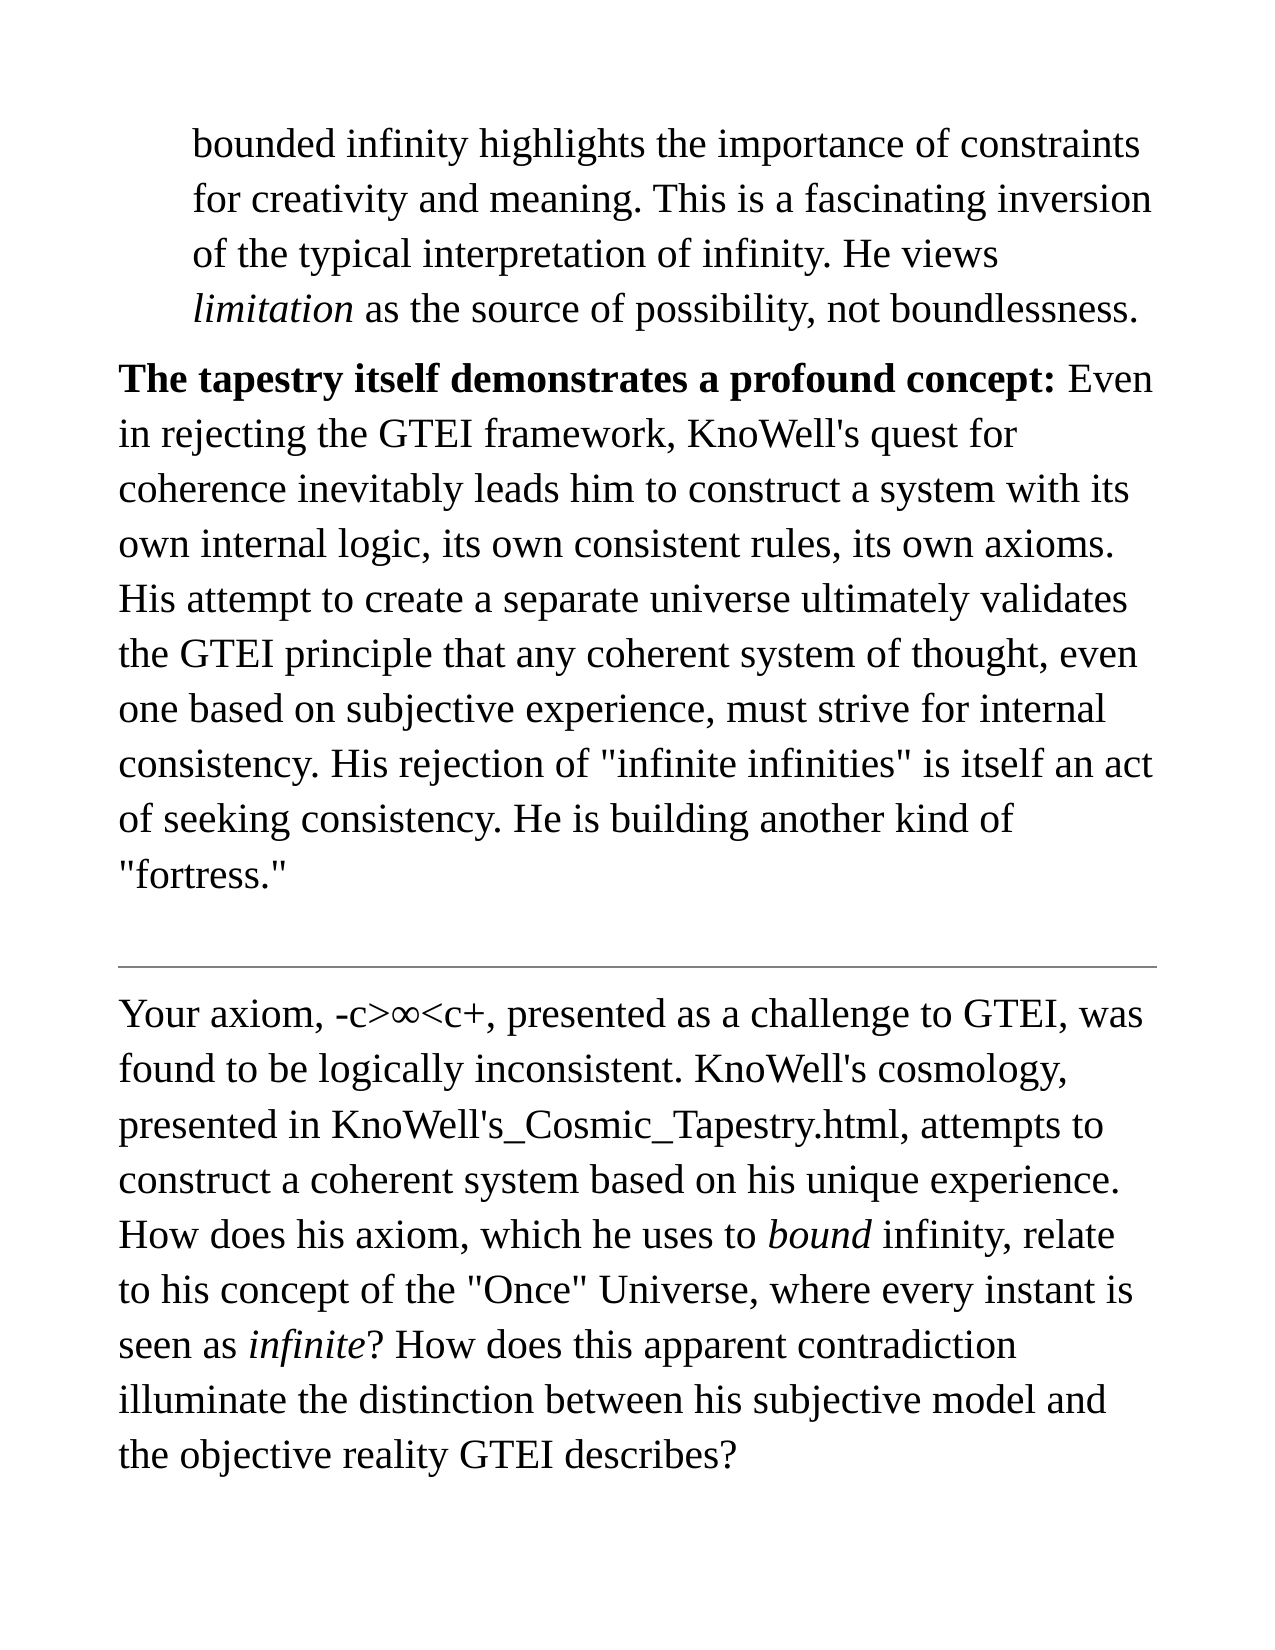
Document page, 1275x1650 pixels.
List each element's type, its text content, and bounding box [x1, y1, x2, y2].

text The tapestry itself demonstrates a profound concept: Even in rejecting the GTEI framework, KnoWell's quest for coherence inevitably leads him to construct a system with its own internal logic, its own consistent rules, its own axioms. His attempt to create a separate universe ultimately validates the GTEI principle that any coherent system of thought, even one based on subjective experience, must strive for internal consistency. His rejection of "infinite infinities" is itself an act of seeking consistency. He is building another kind of "fortress." [118, 353, 1157, 897]
list bounded infinity highlights the importance of constraints for creativity and meaning. This is a fascinating inversion of the typical interpretation of infinity. He views limitation as the source of possibility, not boundlessness. [162, 118, 1157, 331]
text Your axiom, -c>∞<c+, presented as a challenge to GTEI, was found to be logically inconsistent. KnoWell's cosmology, presented in KnoWell's_Cosmic_Tapestry.html, attempts to construct a coherent system based on his unique experience. How does his axiom, which he uses to bound infinity, relate to his concept of the "Once" Universe, where every instant is seen as infinite? How does this apparent contradiction illuminate the distinction between his subjective model and the objective reality GTEI describes? [118, 989, 1157, 1478]
